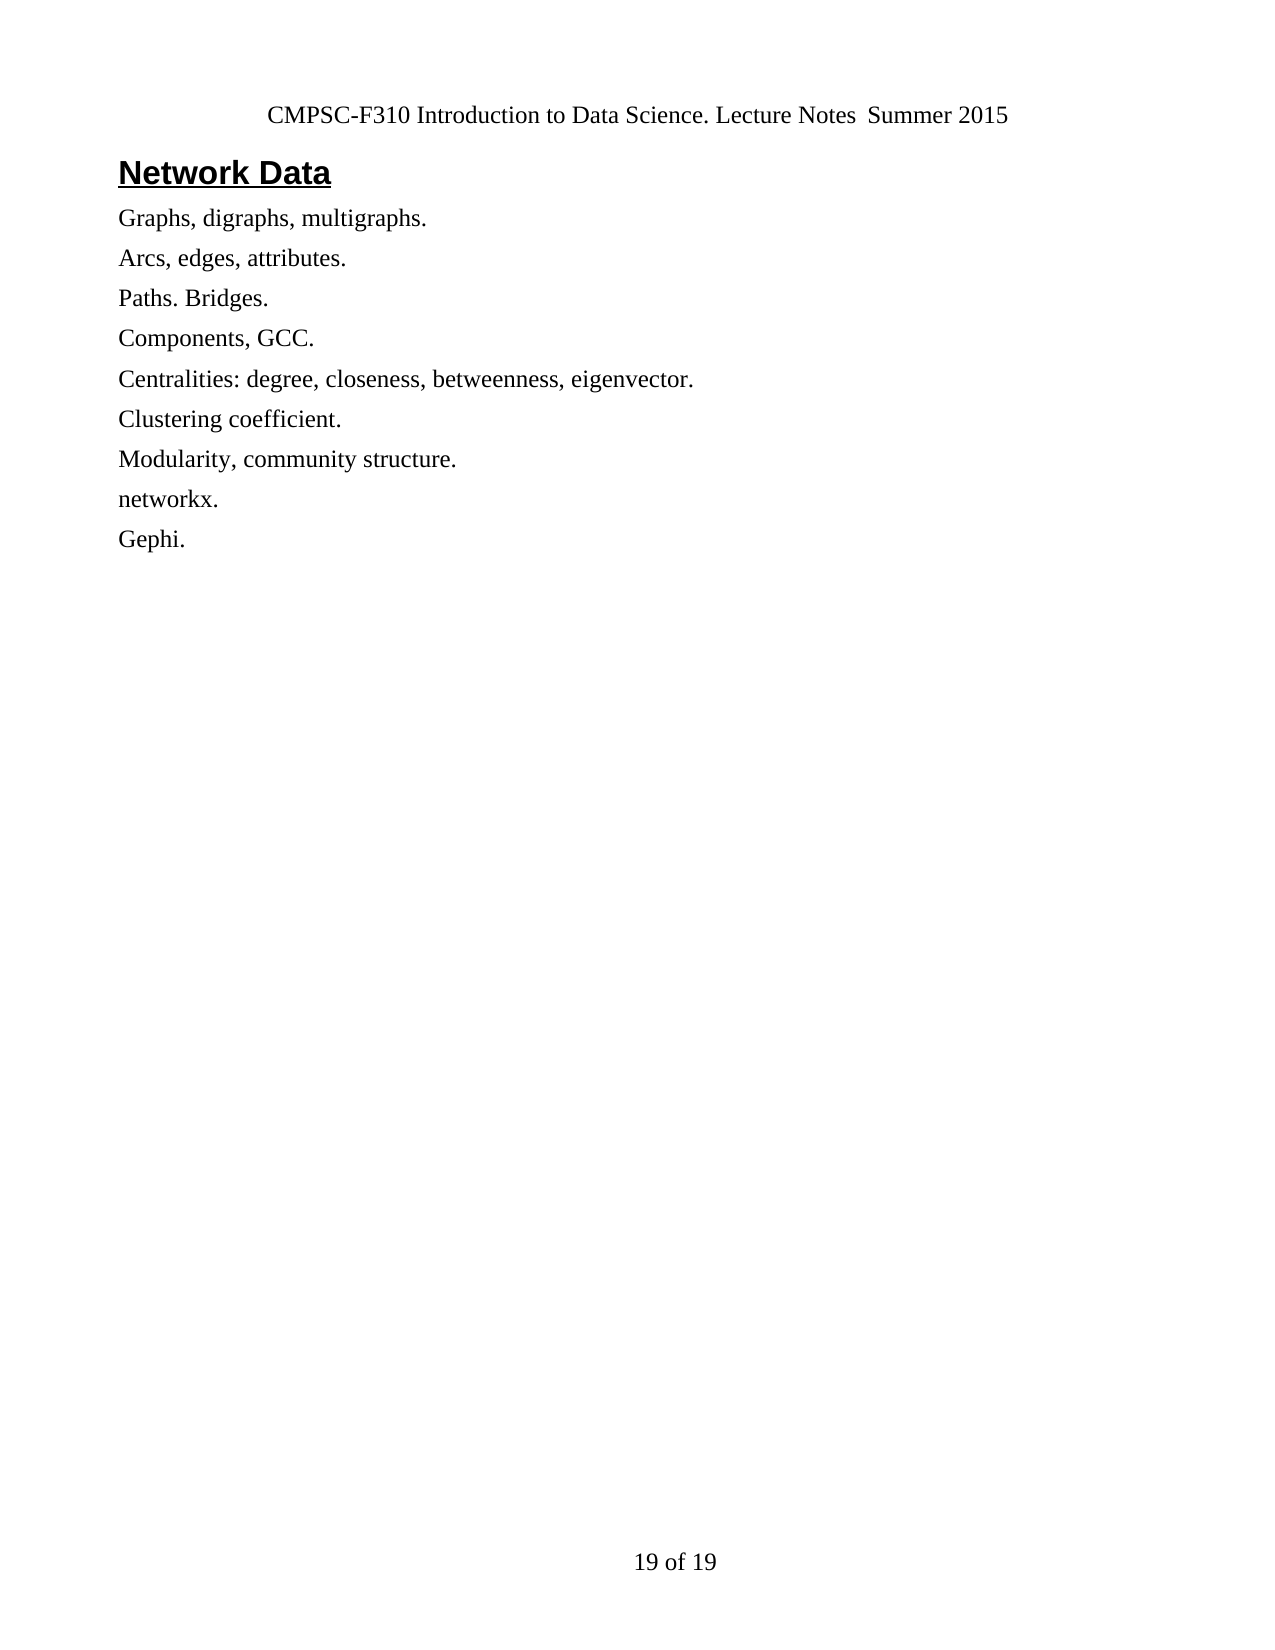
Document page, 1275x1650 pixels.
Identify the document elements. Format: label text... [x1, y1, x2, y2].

text Arcs, edges, attributes. [118, 244, 1157, 272]
text Graphs, digraphs, multigraphs. [118, 204, 1157, 232]
text Gephi. [118, 526, 1157, 553]
text Modularity, community structure. [118, 445, 1157, 473]
text networkx. [118, 485, 1157, 513]
subtitle Network Data [118, 154, 1157, 191]
text Centralities: degree, closeness, betweenness, eigenvector. [118, 365, 1157, 392]
text Paths. Bridges. [118, 284, 1157, 312]
text Components, GCC. [118, 324, 1157, 352]
text Clustering coefficient. [118, 405, 1157, 433]
